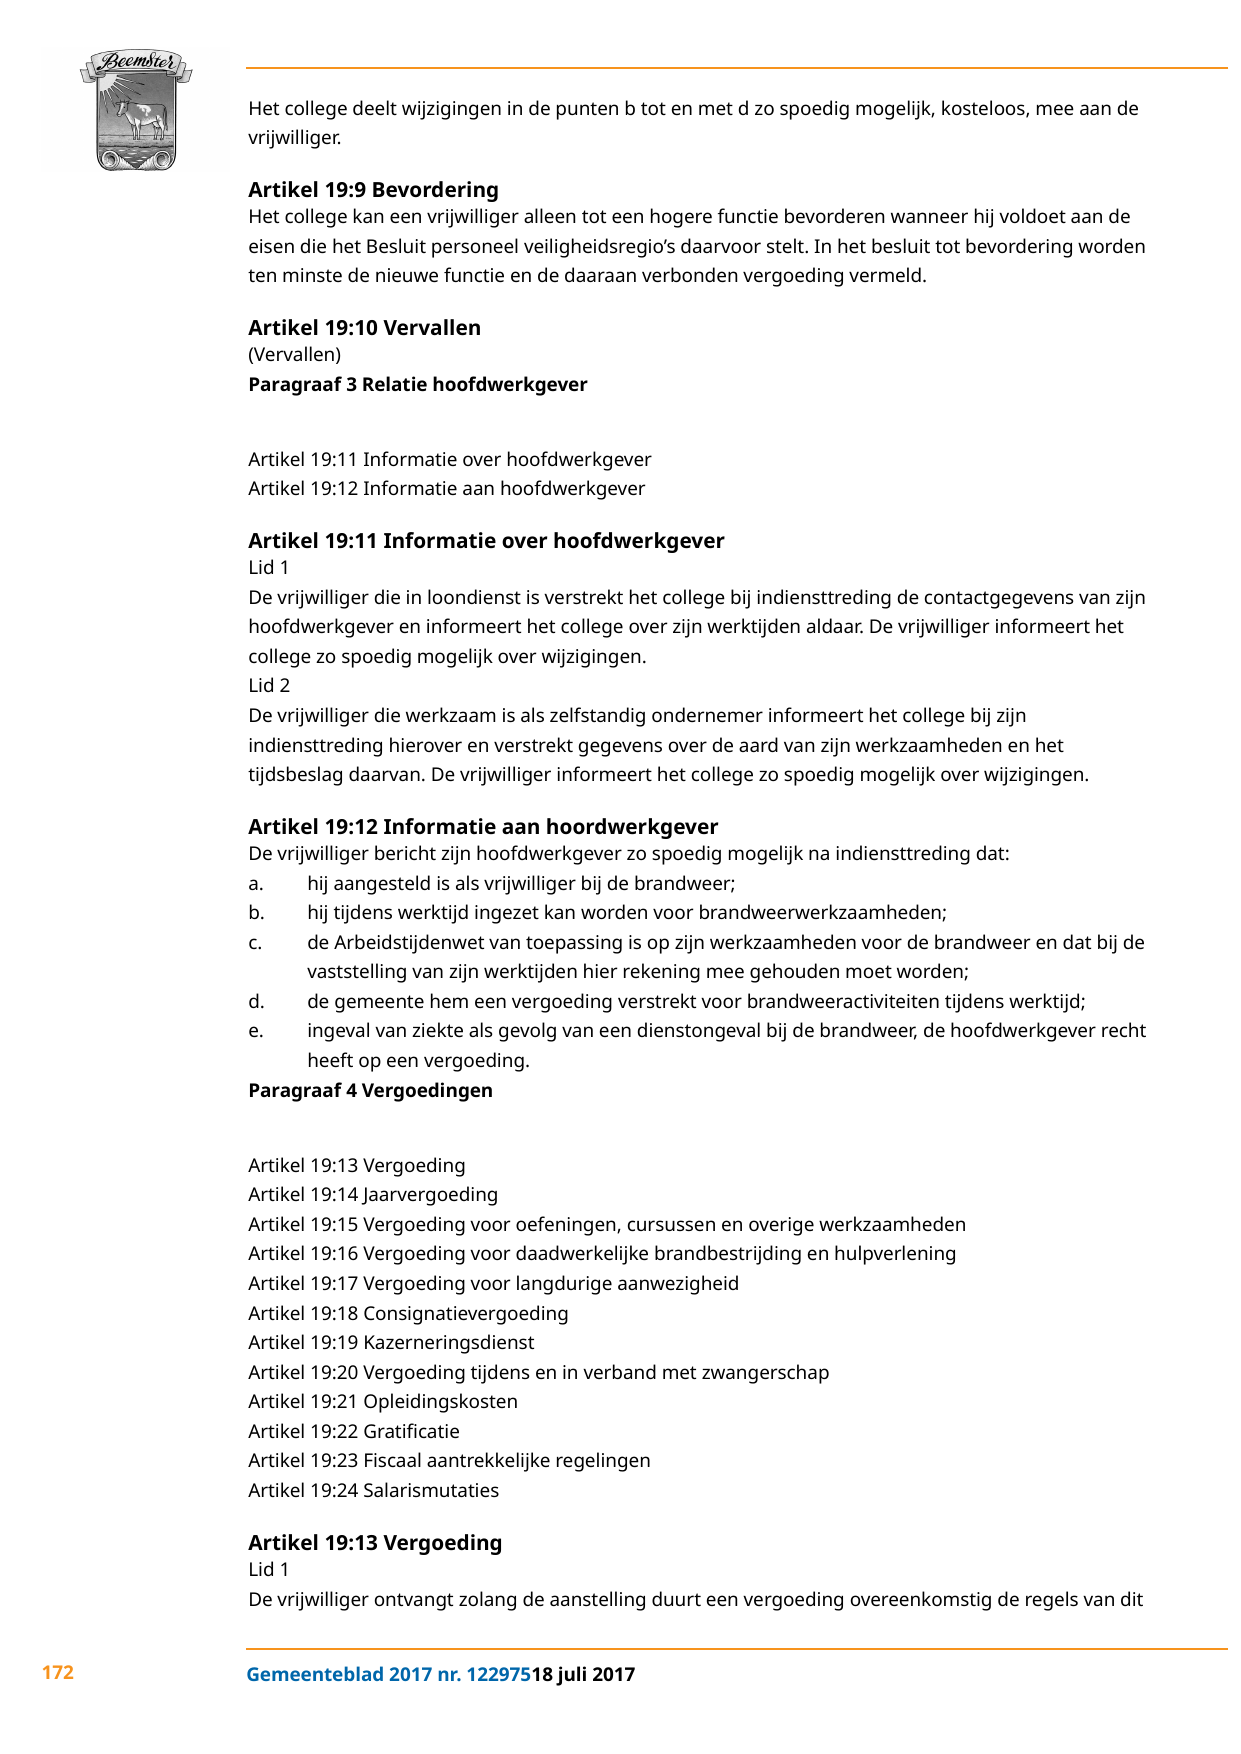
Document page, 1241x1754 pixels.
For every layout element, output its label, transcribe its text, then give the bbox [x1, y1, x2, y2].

text De vrijwilliger bericht zijn hoofdwerkgever zo spoedig mogelijk na indiensttreding dat: [248, 840, 1152, 866]
text Artikel 19:16 Vergoeding voor daadwerkelijke brandbestrijding en hulpverlening [248, 1241, 1152, 1266]
list ingeval van ziekte als gevolg van een dienstongeval bij de brandweer, de hoofdwerkgever recht heeft op een vergoeding. [248, 1018, 1152, 1073]
text Artikel 19:22 Gratificatie [248, 1418, 1152, 1444]
text Artikel 19:20 Vergoeding tijdens en in verband met zwangerschap [248, 1359, 1152, 1385]
text Artikel 19:9 Bevordering [248, 175, 1152, 203]
text De vrijwilliger ontvangt zolang de aanstelling duurt een vergoeding overeenkomstig de regels van dit [248, 1586, 1152, 1611]
text Het college deelt wijzigingen in de punten b tot en met d zo spoedig mogelijk, kosteloos, mee aan de vrijwilliger. [248, 95, 1152, 150]
text Artikel 19:23 Fiscaal aantrekkelijke regelingen [248, 1448, 1152, 1473]
text Artikel 19:12 Informatie aan hoofdwerkgever [248, 475, 1152, 501]
text Lid 2 [248, 673, 1152, 698]
text Artikel 19:13 Vergoeding [248, 1528, 1152, 1556]
list hij aangesteld is als vrijwilliger bij de brandweer; [248, 870, 1152, 896]
list de Arbeidstijdenwet van toepassing is op zijn werkzaamheden voor de brandweer en dat bij de vaststelling van zijn werktijden hier rekening mee gehouden moet worden; [248, 929, 1152, 984]
text Artikel 19:19 Kazerneringsdienst [248, 1329, 1152, 1355]
text Artikel 19:18 Consignatievergoeding [248, 1300, 1152, 1326]
text Artikel 19:24 Salarismutaties [248, 1477, 1152, 1503]
text Artikel 19:13 Vergoeding [248, 1152, 1152, 1178]
text Paragraaf 4 Vergoedingen [248, 1077, 1152, 1103]
text Artikel 19:15 Vergoeding voor oefeningen, cursussen en overige werkzaamheden [248, 1211, 1152, 1237]
text (Vervallen) [248, 341, 1152, 367]
text Paragraaf 3 Relatie hoofdwerkgever [248, 371, 1152, 397]
list hij tijdens werktijd ingezet kan worden voor brandweerwerkzaamheden; [248, 899, 1152, 925]
text Artikel 19:12 Informatie aan hoordwerkgever [248, 812, 1152, 840]
text De vrijwilliger die in loondienst is verstrekt het college bij indiensttreding de contactgegevens van zijn hoofdwerkgever en informeert het college over zijn werktijden aldaar. De vrijwilliger informeert het college zo spoedig mogelijk over wijzigingen. [248, 584, 1152, 669]
list de gemeente hem een vergoeding verstrekt voor brandweeractiviteiten tijdens werktijd; [248, 988, 1152, 1014]
text Artikel 19:21 Opleidingskosten [248, 1388, 1152, 1414]
text Lid 1 [248, 1556, 1152, 1582]
text Artikel 19:17 Vergoeding voor langdurige aanwezigheid [248, 1270, 1152, 1296]
text Artikel 19:10 Vervallen [248, 313, 1152, 341]
text Artikel 19:11 Informatie over hoofdwerkgever [248, 446, 1152, 472]
picture [41, 47, 231, 172]
text Lid 1 [248, 554, 1152, 580]
text De vrijwilliger die werkzaam is als zelfstandig ondernemer informeert het college bij zijn indiensttreding hierover en verstrekt gegevens over de aard van zijn werkzaamheden en het tijdsbeslag daarvan. De vrijwilliger informeert het college zo spoedig mogelijk over wijzigingen. [248, 702, 1152, 787]
text Het college kan een vrijwilliger alleen tot een hogere functie bevorderen wanneer hij voldoet aan de eisen die het Besluit personeel veiligheidsregio’s daarvoor stelt. In het besluit tot bevordering worden ten minste de nieuwe functie en de daaraan verbonden vergoeding vermeld. [248, 203, 1152, 288]
text Artikel 19:14 Jaarvergoeding [248, 1181, 1152, 1207]
text Artikel 19:11 Informatie over hoofdwerkgever [248, 526, 1152, 554]
